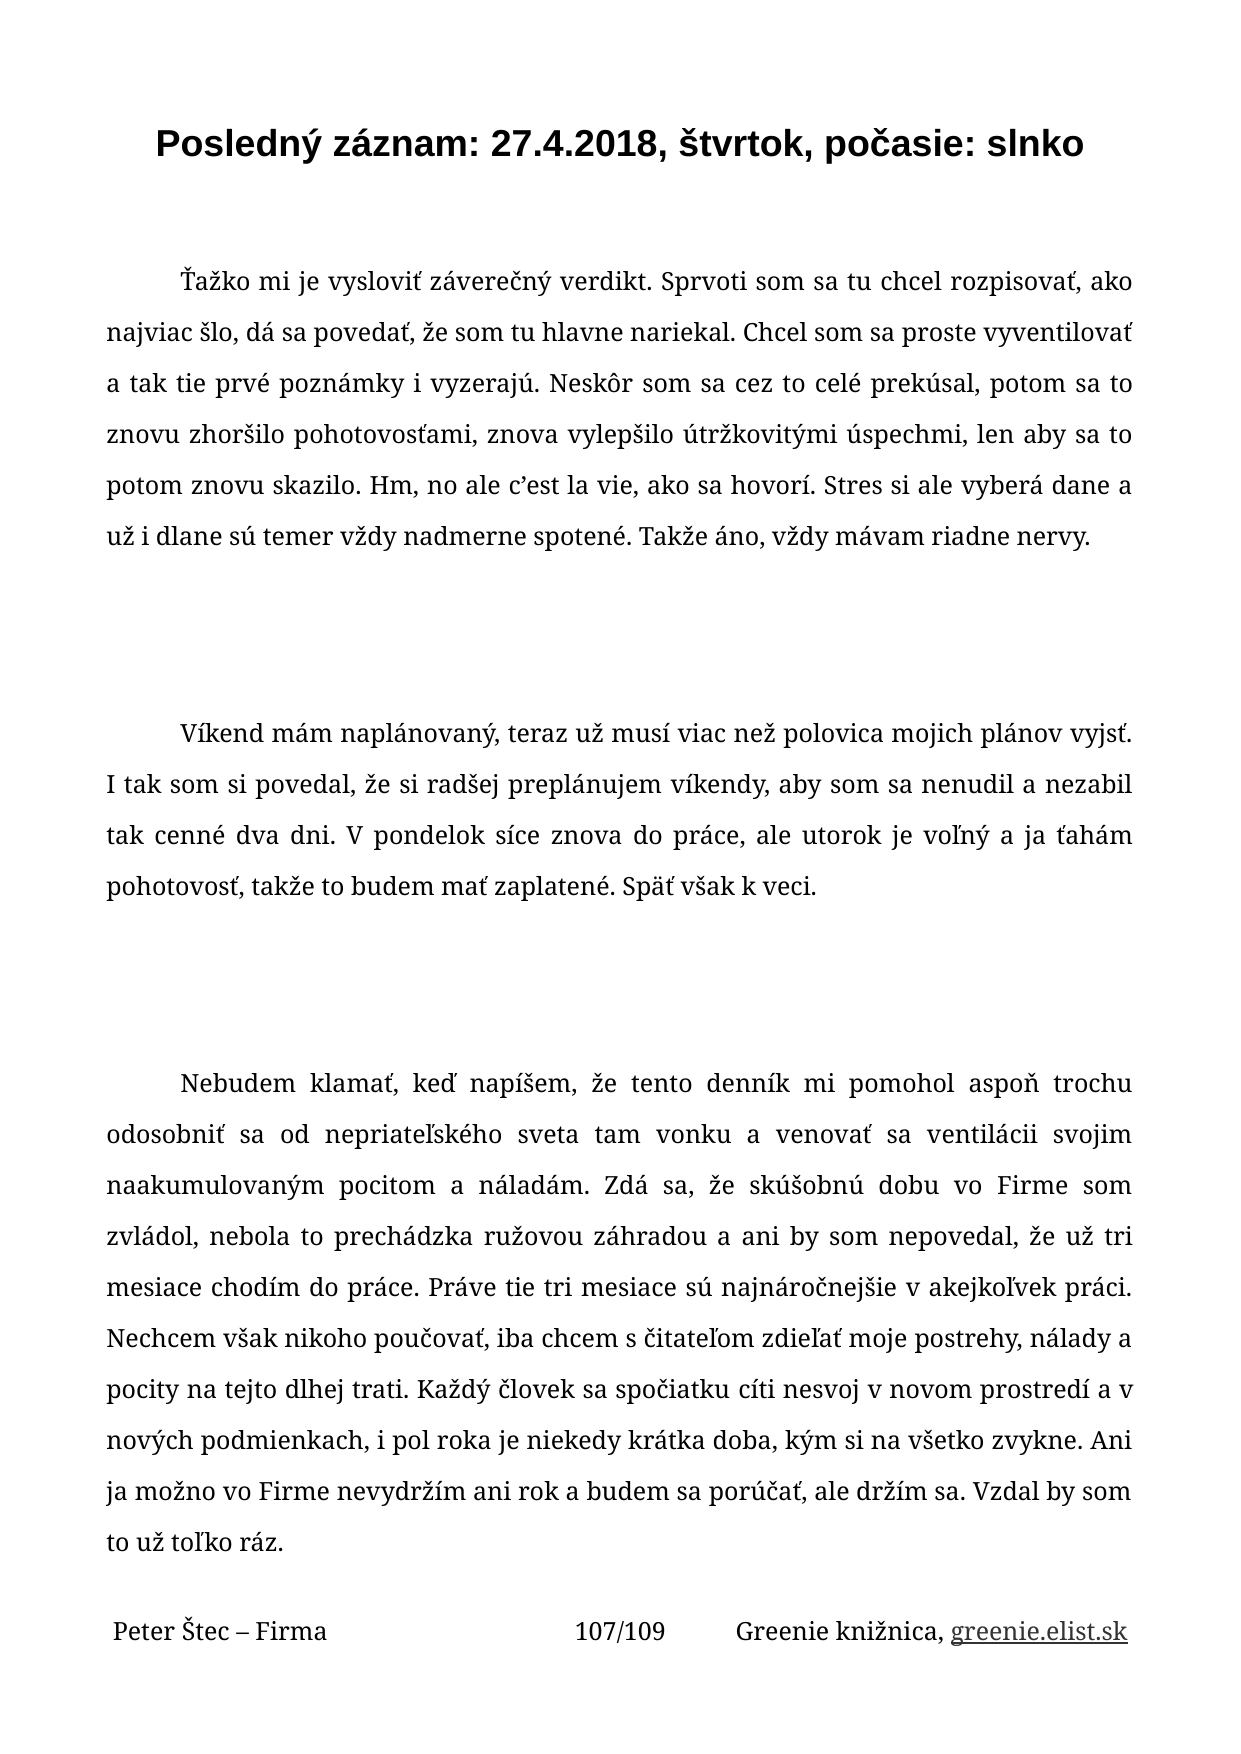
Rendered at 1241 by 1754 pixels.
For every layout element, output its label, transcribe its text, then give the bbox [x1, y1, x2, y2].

text Víkend mám naplánovaný, teraz už musí viac než polovica mojich plánov vyjsť. I tak som si povedal, že si radšej preplánujem víkendy, aby som sa nenudil a nezabil tak cenné dva dni. V pondelok síce znova do práce, ale utorok je voľný a ja ťahám pohotovosť, takže to budem mať zaplatené. Späť však k veci. [106, 716, 1134, 903]
text Ťažko mi je vysloviť záverečný verdikt. Sprvoti som sa tu chcel rozpisovať, ako najviac šlo, dá sa povedať, že som tu hlavne nariekal. Chcel som sa proste vyventilovať a tak tie prvé poznámky i vyzerajú. Neskôr som sa cez to celé prekúsal, potom sa to znovu zhoršilo pohotovosťami, znova vylepšilo útržkovitými úspechmi, len aby sa to potom znovu skazilo. Hm, no ale c’est la vie, ako sa hovorí. Stres si ale vyberá dane a už i dlane sú temer vždy nadmerne spotené. Takže áno, vždy mávam riadne nervy. [106, 264, 1134, 553]
text Nebudem klamať, keď napíšem, že tento denník mi pomohol aspoň trochu odosobniť sa od nepriateľského sveta tam vonku a venovať sa ventilácii svojim naakumulovaným pocitom a náladám. Zdá sa, že skúšobnú dobu vo Firme som zvládol, nebola to prechádzka ružovou záhradou a ani by som nepovedal, že už tri mesiace chodím do práce. Práve tie tri mesiace sú najnáročnejšie v akejkoľvek práci. Nechcem však nikoho poučovať, iba chcem s čitateľom zdieľať moje postrehy, nálady a pocity na tejto dlhej trati. Každý človek sa spočiatku cíti nesvoj v novom prostredí a v nových podmienkach, i pol roka je niekedy krátka doba, kým si na všetko zvykne. Ani ja možno vo Firme nevydržím ani rok a budem sa porúčať, ale držím sa. Vzdal by som to už toľko ráz. [106, 1066, 1134, 1559]
subtitle Posledný záznam: 27.4.2018, štvrtok, počasie: slnko [106, 121, 1134, 164]
